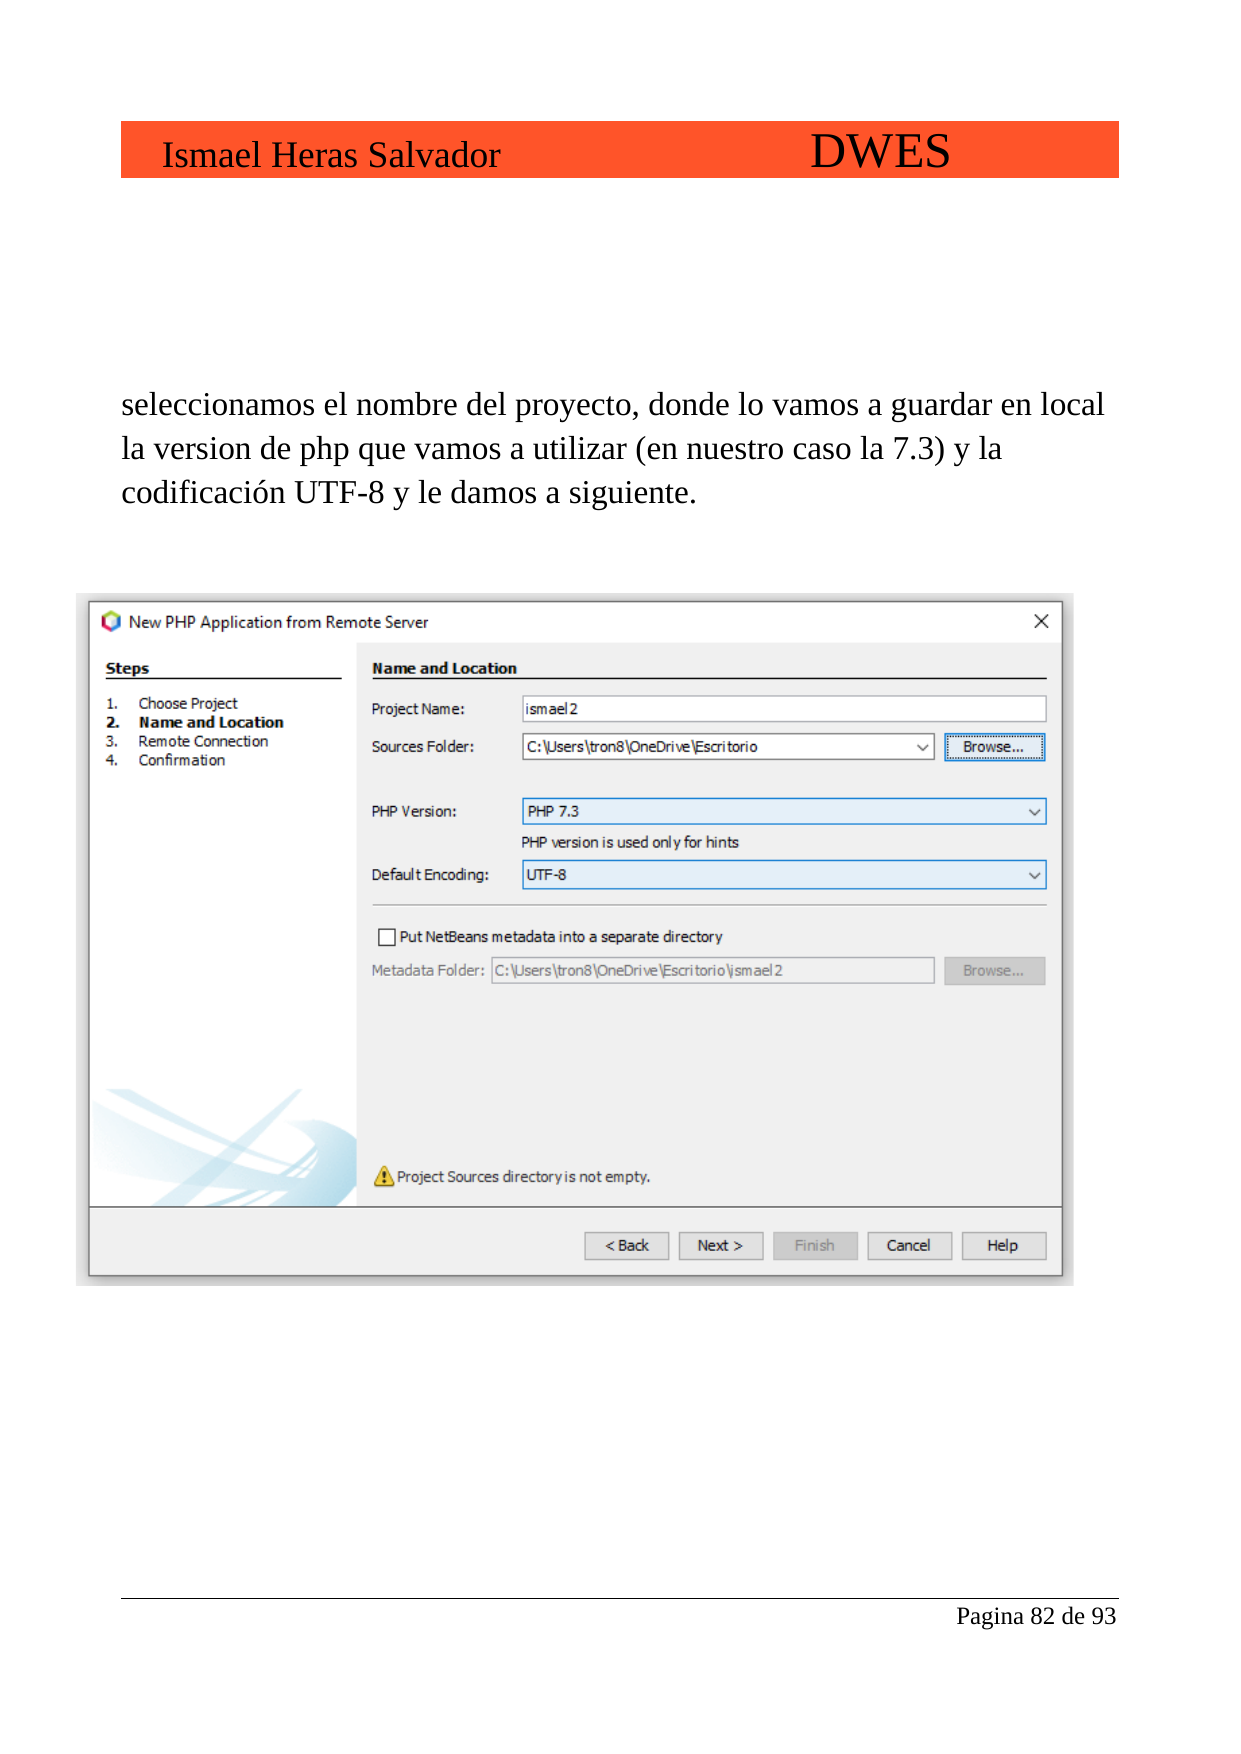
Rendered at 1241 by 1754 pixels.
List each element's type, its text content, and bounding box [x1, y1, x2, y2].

text seleccionamos el nombre del proyecto, donde lo vamos a guardar en local la version de php que vamos a utilizar (en nuestro caso la 7.3) y la codificación UTF-8 y le damos a siguiente. [121, 384, 1119, 510]
picture [75, 593, 1074, 1286]
